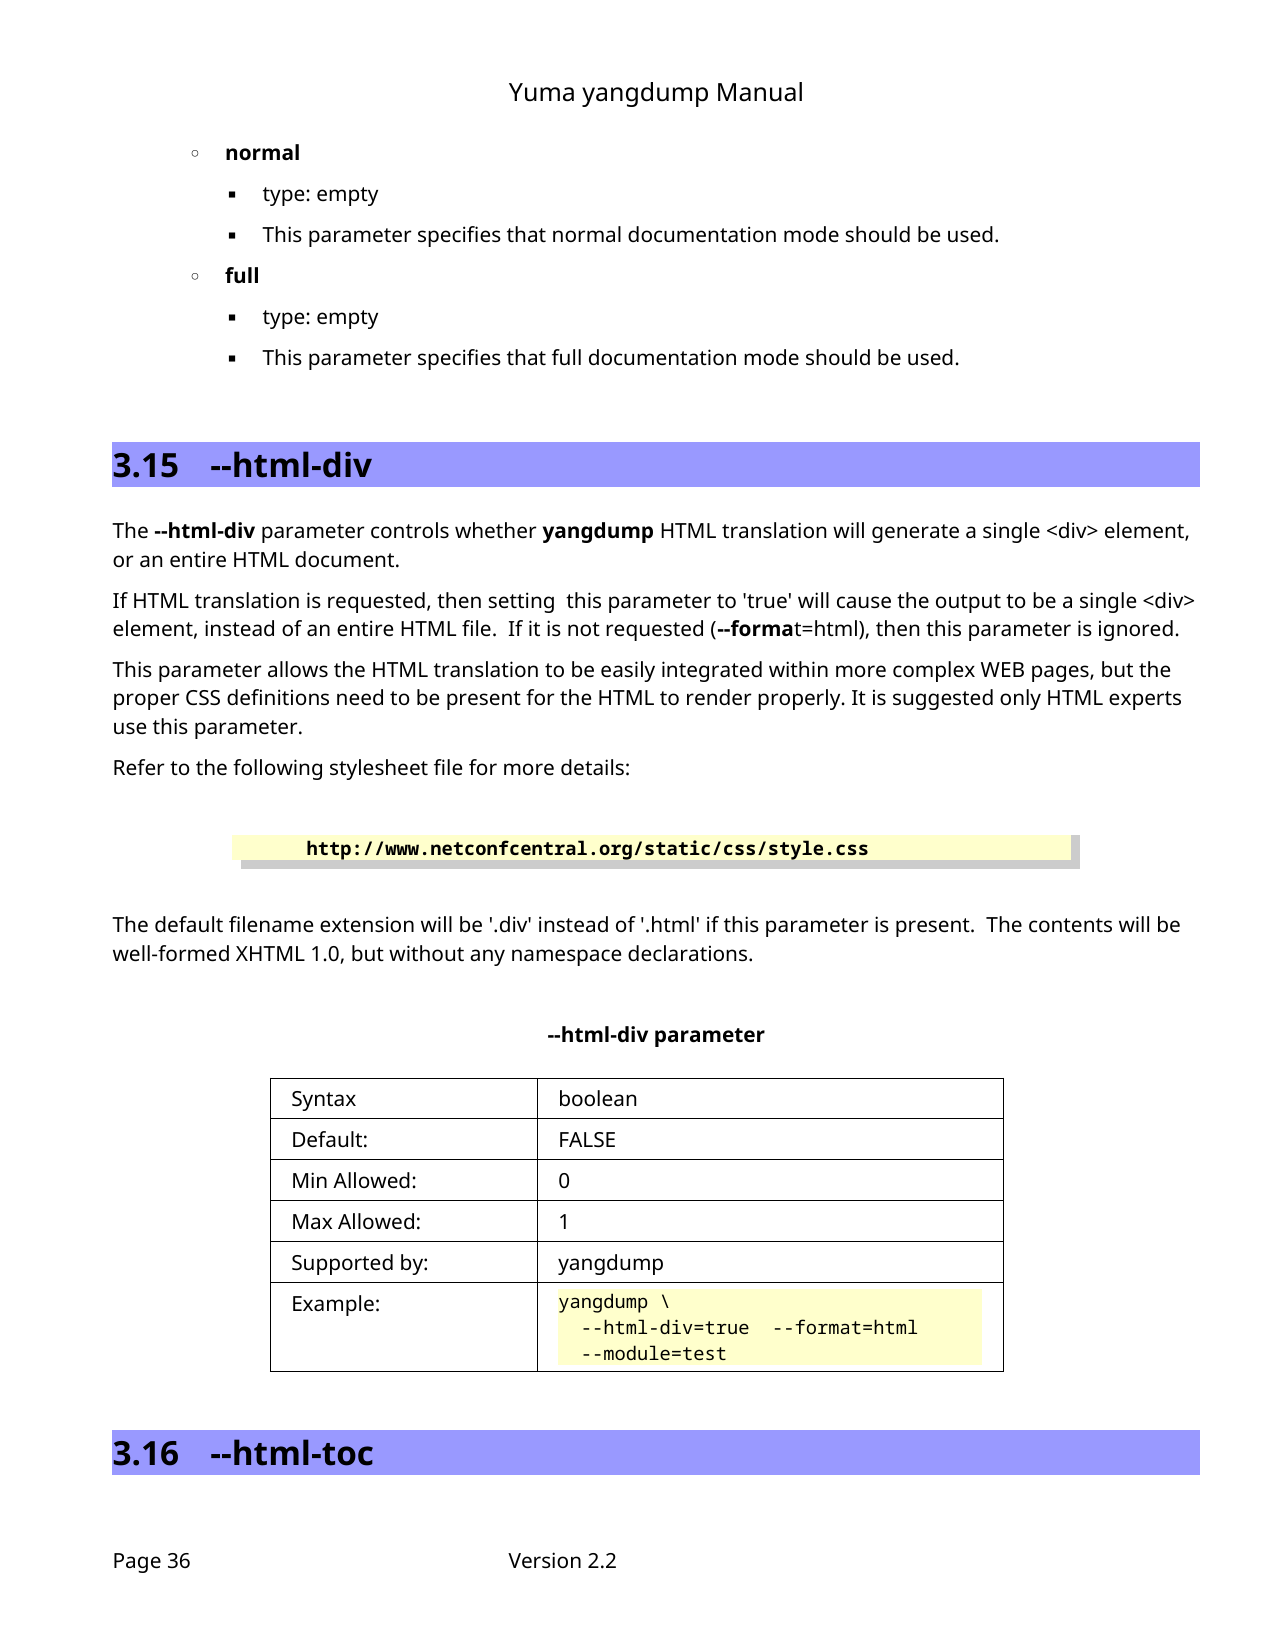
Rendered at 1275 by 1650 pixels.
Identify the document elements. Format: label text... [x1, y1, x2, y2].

list full [187, 261, 1200, 290]
table_cell FALSE [538, 1119, 1003, 1159]
subtitle --html-div [112, 442, 1200, 487]
table_cell Min Allowed: [271, 1160, 537, 1200]
text The default filename extension will be '.div' instead of '.html' if this parameter is present. The contents will be well-formed XHTML 1.0, but without any namespace declarations. [112, 910, 1200, 967]
subtitle --html-toc [112, 1430, 1200, 1475]
list type: empty [225, 302, 1200, 331]
text The --html-div parameter controls whether yangdump HTML translation will generate a single <div> element, or an entire HTML document. [112, 516, 1200, 573]
list type: empty [225, 179, 1200, 208]
text If HTML translation is requested, then setting this parameter to 'true' will cause the output to be a single <div> element, instead of an entire HTML file. If it is not requested (--format=html), then this parameter is ignored. [112, 586, 1200, 643]
table_cell Default: [271, 1119, 537, 1159]
table_cell 1 [538, 1201, 1003, 1241]
list This parameter specifies that normal documentation mode should be used. [225, 220, 1200, 249]
table_cell yangdump [538, 1242, 1003, 1282]
table_cell Example: [271, 1283, 537, 1371]
table_cell Supported by: [271, 1242, 537, 1282]
text This parameter allows the HTML translation to be easily integrated within more complex WEB pages, but the proper CSS definitions need to be present for the HTML to render properly. It is suggested only HTML experts use this parameter. [112, 655, 1200, 740]
subtitle --html-div parameter [127, 1021, 1185, 1049]
text Refer to the following stylesheet file for more details: [112, 753, 1200, 781]
table_header boolean [538, 1079, 1003, 1118]
table_cell 0 [538, 1160, 1003, 1200]
list This parameter specifies that full documentation mode should be used. [225, 343, 1200, 372]
text http://www.netconfcentral.org/static/css/style.css [232, 835, 1071, 860]
table_cell Max Allowed: [271, 1201, 537, 1241]
table_cell yangdump \ --html-div=true --format=html --module=test [538, 1283, 1003, 1371]
list normal [187, 138, 1200, 167]
table_header Syntax [271, 1079, 537, 1118]
